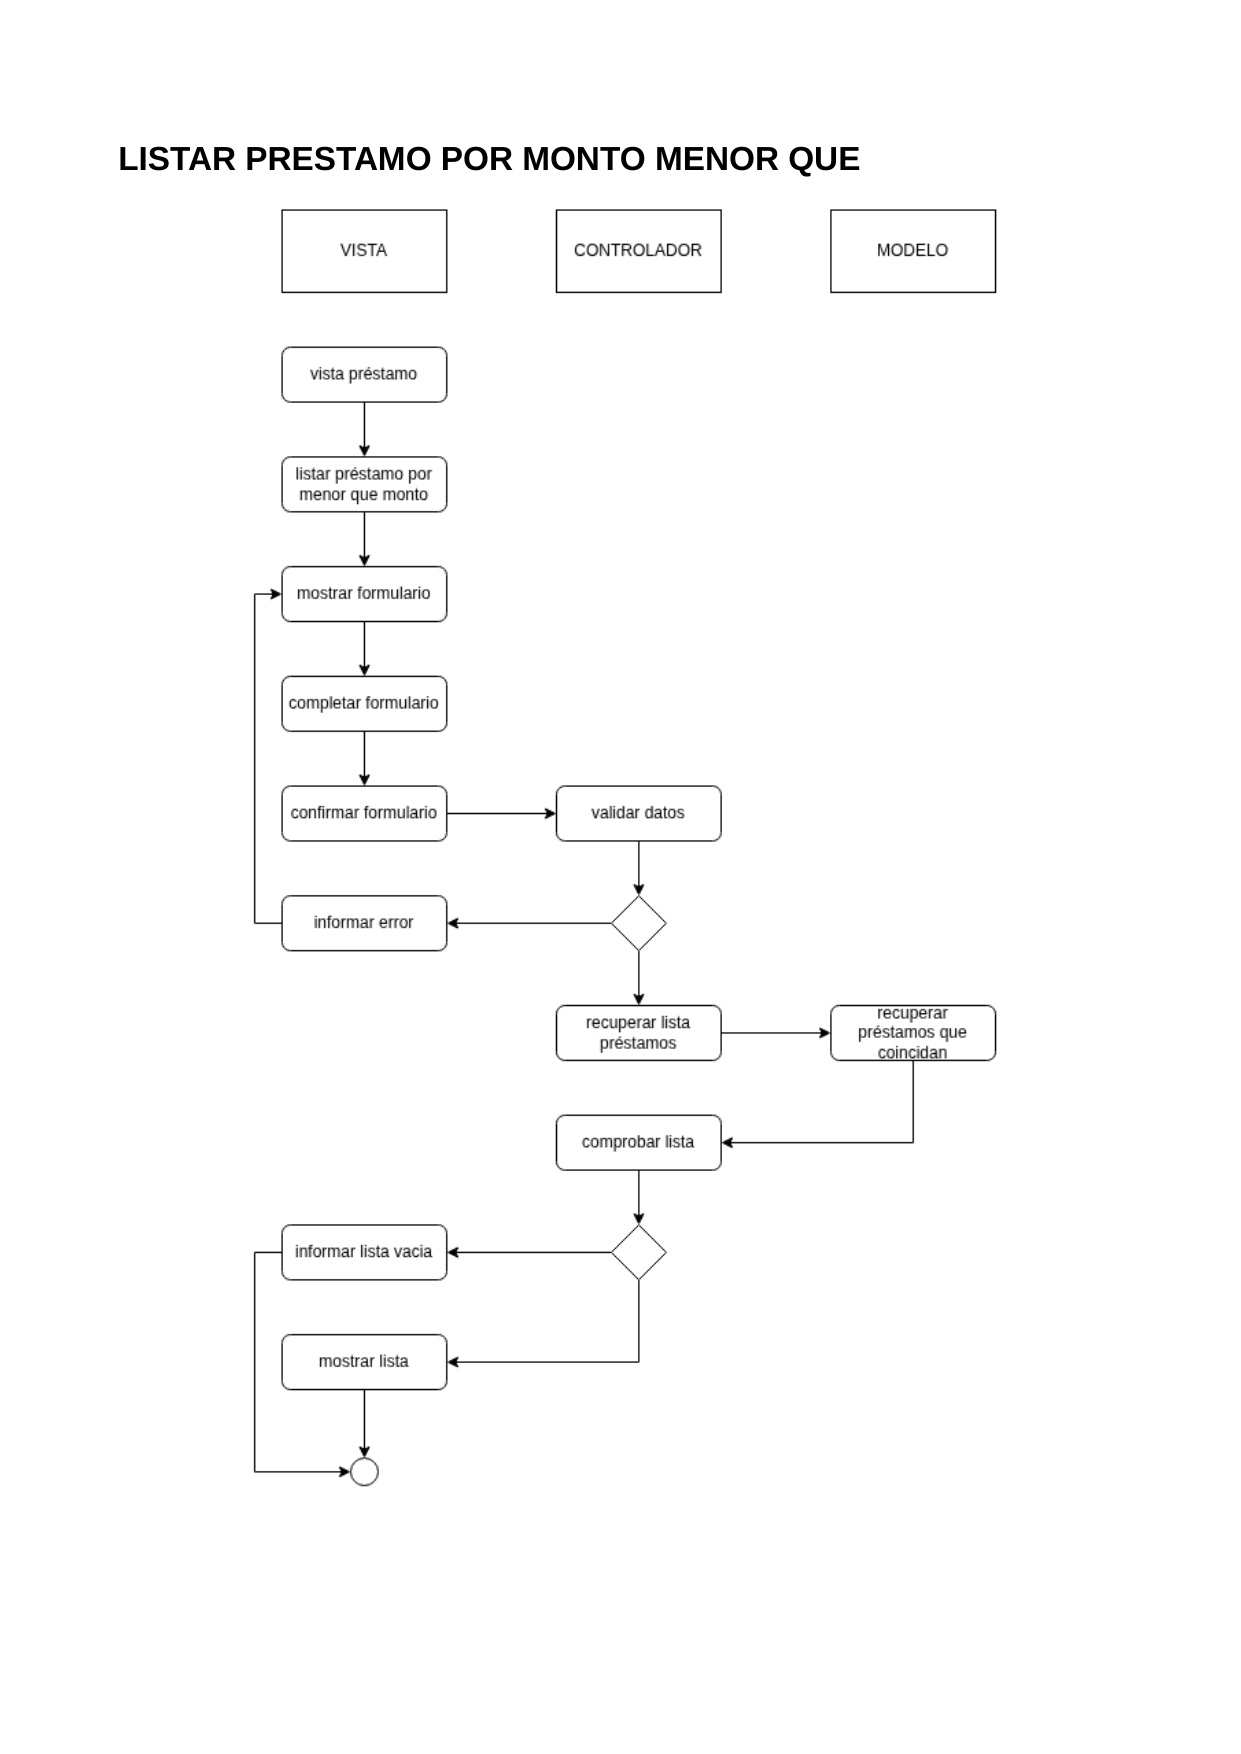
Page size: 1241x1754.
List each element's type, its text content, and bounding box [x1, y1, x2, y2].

picture [224, 190, 1017, 1507]
subtitle LISTAR PRESTAMO POR MONTO MENOR QUE [118, 139, 1122, 177]
